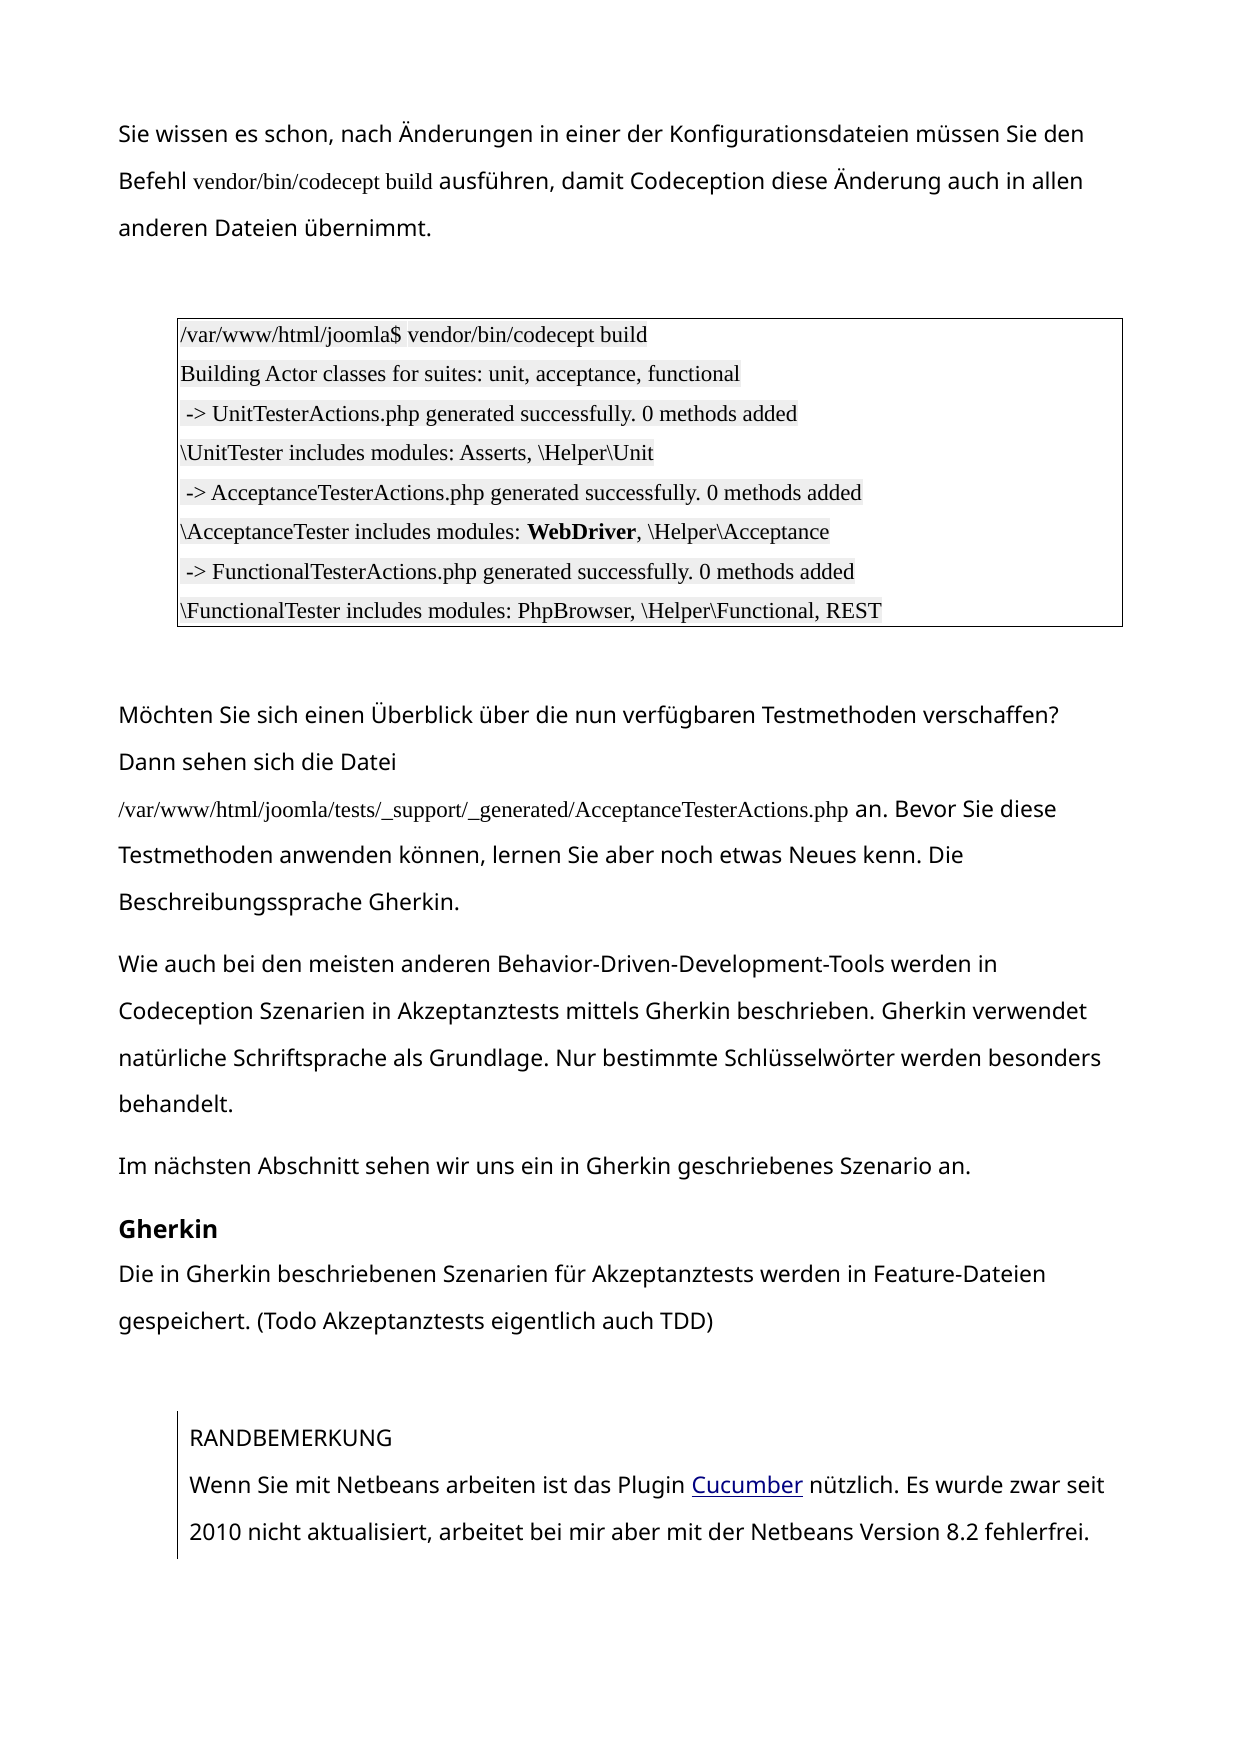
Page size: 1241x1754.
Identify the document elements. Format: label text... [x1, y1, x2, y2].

subtitle Gherkin [118, 1211, 1122, 1245]
text RANDBEMERKUNG Wenn Sie mit Netbeans arbeiten ist das Plugin Cucumber nützlich. Es wurde zwar seit 2010 nicht aktualisiert, arbeitet bei mir aber mit der Netbeans Version 8.2 fehlerfrei. [178, 1411, 1122, 1559]
text Sie wissen es schon, nach Änderungen in einer der Konfigurationsdateien müssen Sie den Befehl vendor/bin/codecept build ausführen, damit Codeception diese Änderung auch in allen anderen Dateien übernimmt. [118, 118, 1122, 243]
text Die in Gherkin beschriebenen Szenarien für Akzeptanztests werden in Feature-Dateien gespeichert. (Todo Akzeptanztests eigentlich auch TDD) [118, 1258, 1122, 1336]
text Im nächsten Abschnitt sehen wir uns ein in Gherkin geschriebenes Szenario an. [118, 1150, 1122, 1181]
text Wie auch bei den meisten anderen Behavior-Driven-Development-Tools werden in Codeception Szenarien in Akzeptanztests mittels Gherkin beschrieben. Gherkin verwendet natürliche Schriftsprache als Grundlage. Nur bestimmte Schlüsselwörter werden besonders behandelt. [118, 948, 1122, 1119]
text Möchten Sie sich einen Überblick über die nun verfügbaren Testmethoden verschaffen? Dann sehen sich die Datei /var/www/html/joomla/tests/_support/_generated/AcceptanceTesterActions.php an. Bevor Sie diese Testmethoden anwenden können, lernen Sie aber noch etwas Neues kenn. Die Beschreibungssprache Gherkin. [118, 699, 1122, 917]
text /var/www/html/joomla$ vendor/bin/codecept build Building Actor classes for suites: unit, acceptance, functional -> UnitTesterActions.php generated successfully. 0 methods added \UnitTester includes modules: Asserts, \Helper\Unit -> AcceptanceTesterActions.php generated successfully. 0 methods added \AcceptanceTester includes modules: WebDriver, \Helper\Acceptance -> FunctionalTesterActions.php generated successfully. 0 methods added \FunctionalTester includes modules: PhpBrowser, \Helper\Functional, REST [178, 319, 1122, 626]
